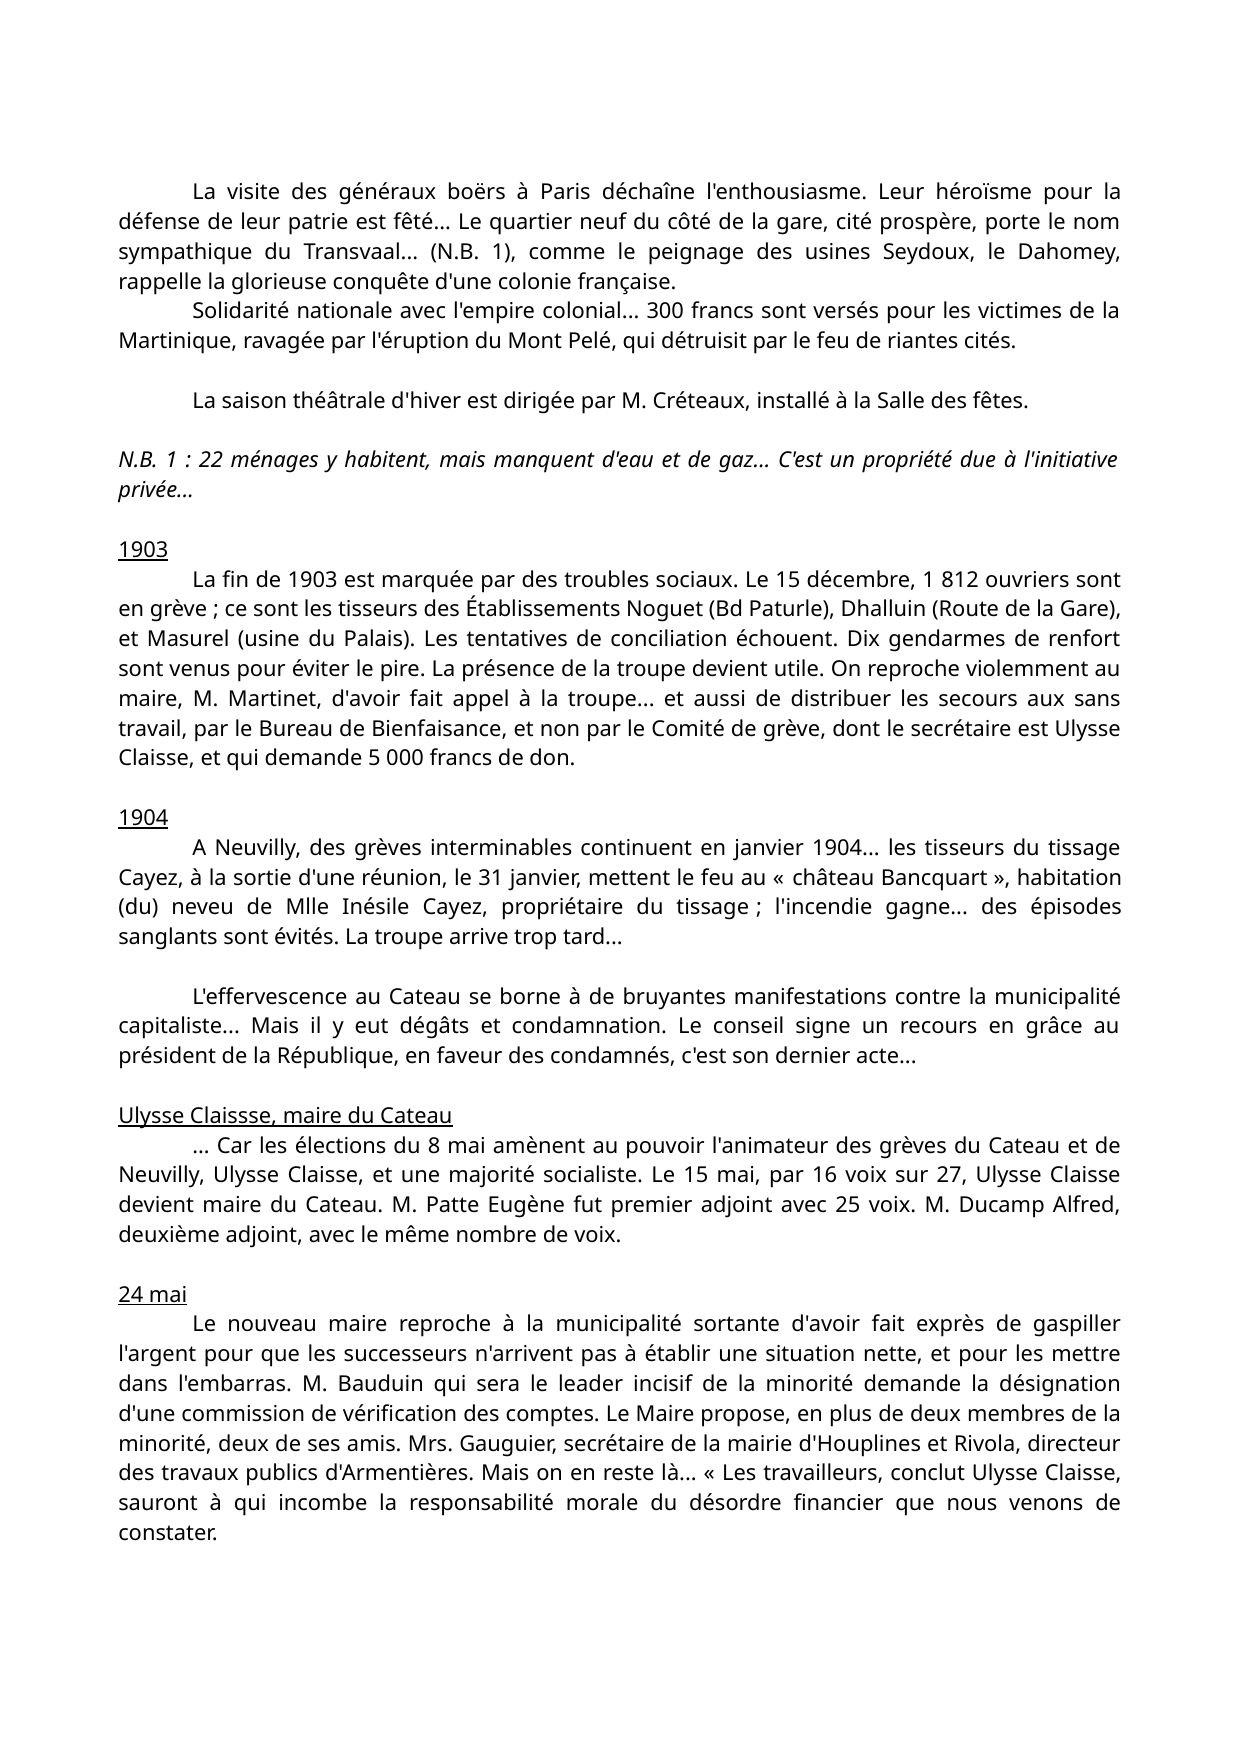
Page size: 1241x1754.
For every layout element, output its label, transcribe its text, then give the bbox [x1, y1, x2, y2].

text L'effervescence au Cateau se borne à de bruyantes manifestations contre la municipalité capitaliste... Mais il y eut dégâts et condamnation. Le conseil signe un recours en grâce au président de la République, en faveur des condamnés, c'est son dernier acte... [118, 981, 1122, 1070]
text La saison théâtrale d'hiver est dirigée par M. Créteaux, installé à la Salle des fêtes. [118, 385, 1122, 415]
text La visite des généraux boërs à Paris déchaîne l'enthousiasme. Leur héroïsme pour la défense de leur patrie est fêté... Le quartier neuf du côté de la gare, cité prospère, porte le nom sympathique du Transvaal... (N.B. 1), comme le peignage des usines Seydoux, le Dahomey, rappelle la glorieuse conquête d'une colonie française. [118, 176, 1122, 296]
text … Car les élections du 8 mai amènent au pouvoir l'animateur des grèves du Cateau et de Neuvilly, Ulysse Claisse, et une majorité socialiste. Le 15 mai, par 16 voix sur 27, Ulysse Claisse devient maire du Cateau. M. Patte Eugène fut premier adjoint avec 25 voix. M. Ducamp Alfred, deuxième adjoint, avec le même nombre de voix. [118, 1130, 1122, 1249]
text Le nouveau maire reproche à la municipalité sortante d'avoir fait exprès de gaspiller l'argent pour que les successeurs n'arrivent pas à établir une situation nette, et pour les mettre dans l'embarras. M. Bauduin qui sera le leader incisif de la minorité demande la désignation d'une commission de vérification des comptes. Le Maire propose, en plus de deux membres de la minorité, deux de ses amis. Mrs. Gauguier, secrétaire de la mairie d'Houplines et Rivola, directeur des travaux publics d'Armentières. Mais on en reste là... « Les travailleurs, conclut Ulysse Claisse, sauront à qui incombe la responsabilité morale du désordre financier que nous venons de constater. [118, 1308, 1122, 1547]
text Solidarité nationale avec l'empire colonial... 300 francs sont versés pour les victimes de la Martinique, ravagée par l'éruption du Mont Pelé, qui détruisit par le feu de riantes cités. [118, 296, 1122, 355]
text La fin de 1903 est marquée par des troubles sociaux. Le 15 décembre, 1 812 ouvriers sont en grève ; ce sont les tisseurs des Établissements Noguet (Bd Paturle), Dhalluin (Route de la Gare), et Masurel (usine du Palais). Les tentatives de conciliation échouent. Dix gendarmes de renfort sont venus pour éviter le pire. La présence de la troupe devient utile. On reproche violemment au maire, M. Martinet, d'avoir fait appel à la troupe... et aussi de distribuer les secours aux sans travail, par le Bureau de Bienfaisance, et non par le Comité de grève, dont le secrétaire est Ulysse Claisse, et qui demande 5 000 francs de don. [118, 564, 1122, 772]
text 24 mai [118, 1279, 1122, 1308]
text N.B. 1 : 22 ménages y habitent, mais manquent d'eau et de gaz... C'est un propriété due à l'initiative privée... [118, 444, 1122, 504]
text Ulysse Claissse, maire du Cateau [118, 1100, 1122, 1130]
text 1903 [118, 534, 1122, 564]
text 1904 [118, 802, 1122, 832]
text A Neuvilly, des grèves interminables continuent en janvier 1904... les tisseurs du tissage Cayez, à la sortie d'une réunion, le 31 janvier, mettent le feu au « château Bancquart », habitation (du) neveu de Mlle Inésile Cayez, propriétaire du tissage ; l'incendie gagne... des épisodes sanglants sont évités. La troupe arrive trop tard... [118, 832, 1122, 951]
